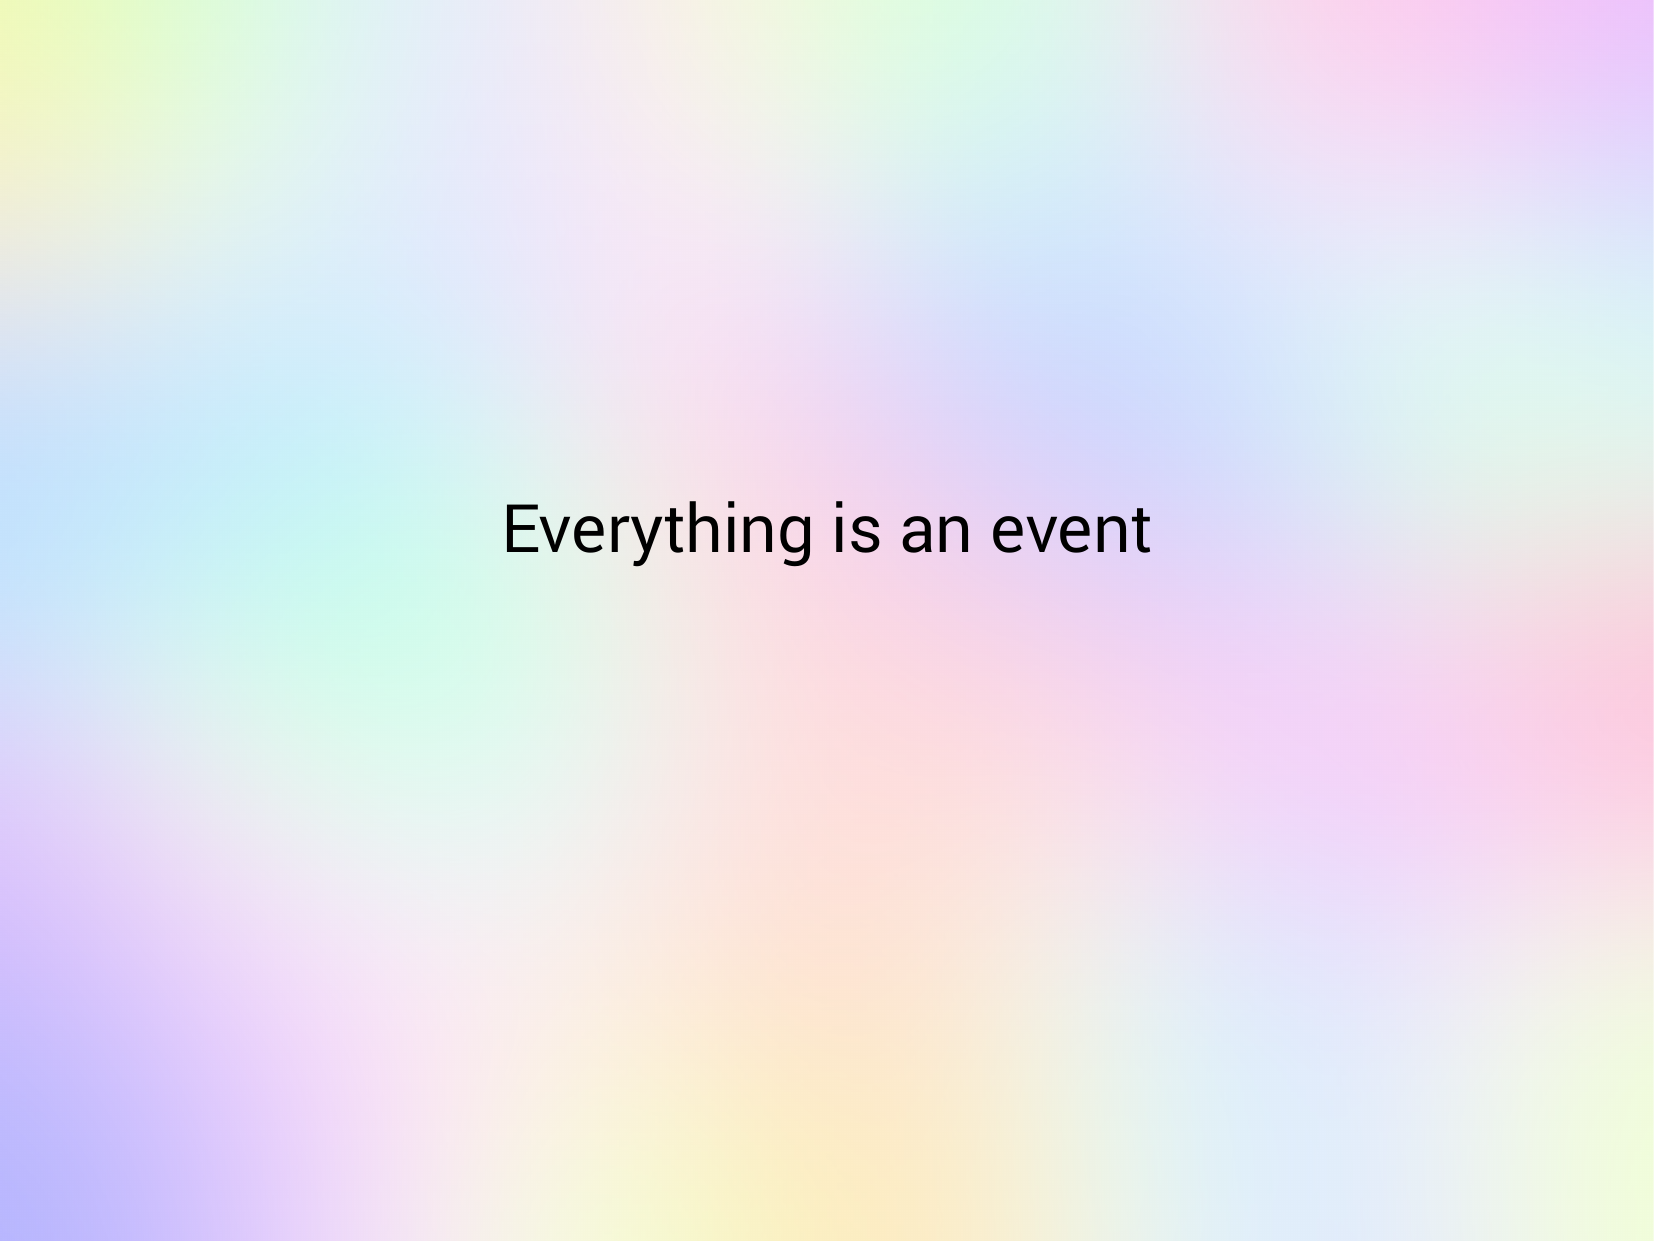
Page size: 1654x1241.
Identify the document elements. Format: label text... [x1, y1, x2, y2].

picture [0, 0, 1654, 1241]
subtitle Everything is an event [82, 49, 1571, 1010]
